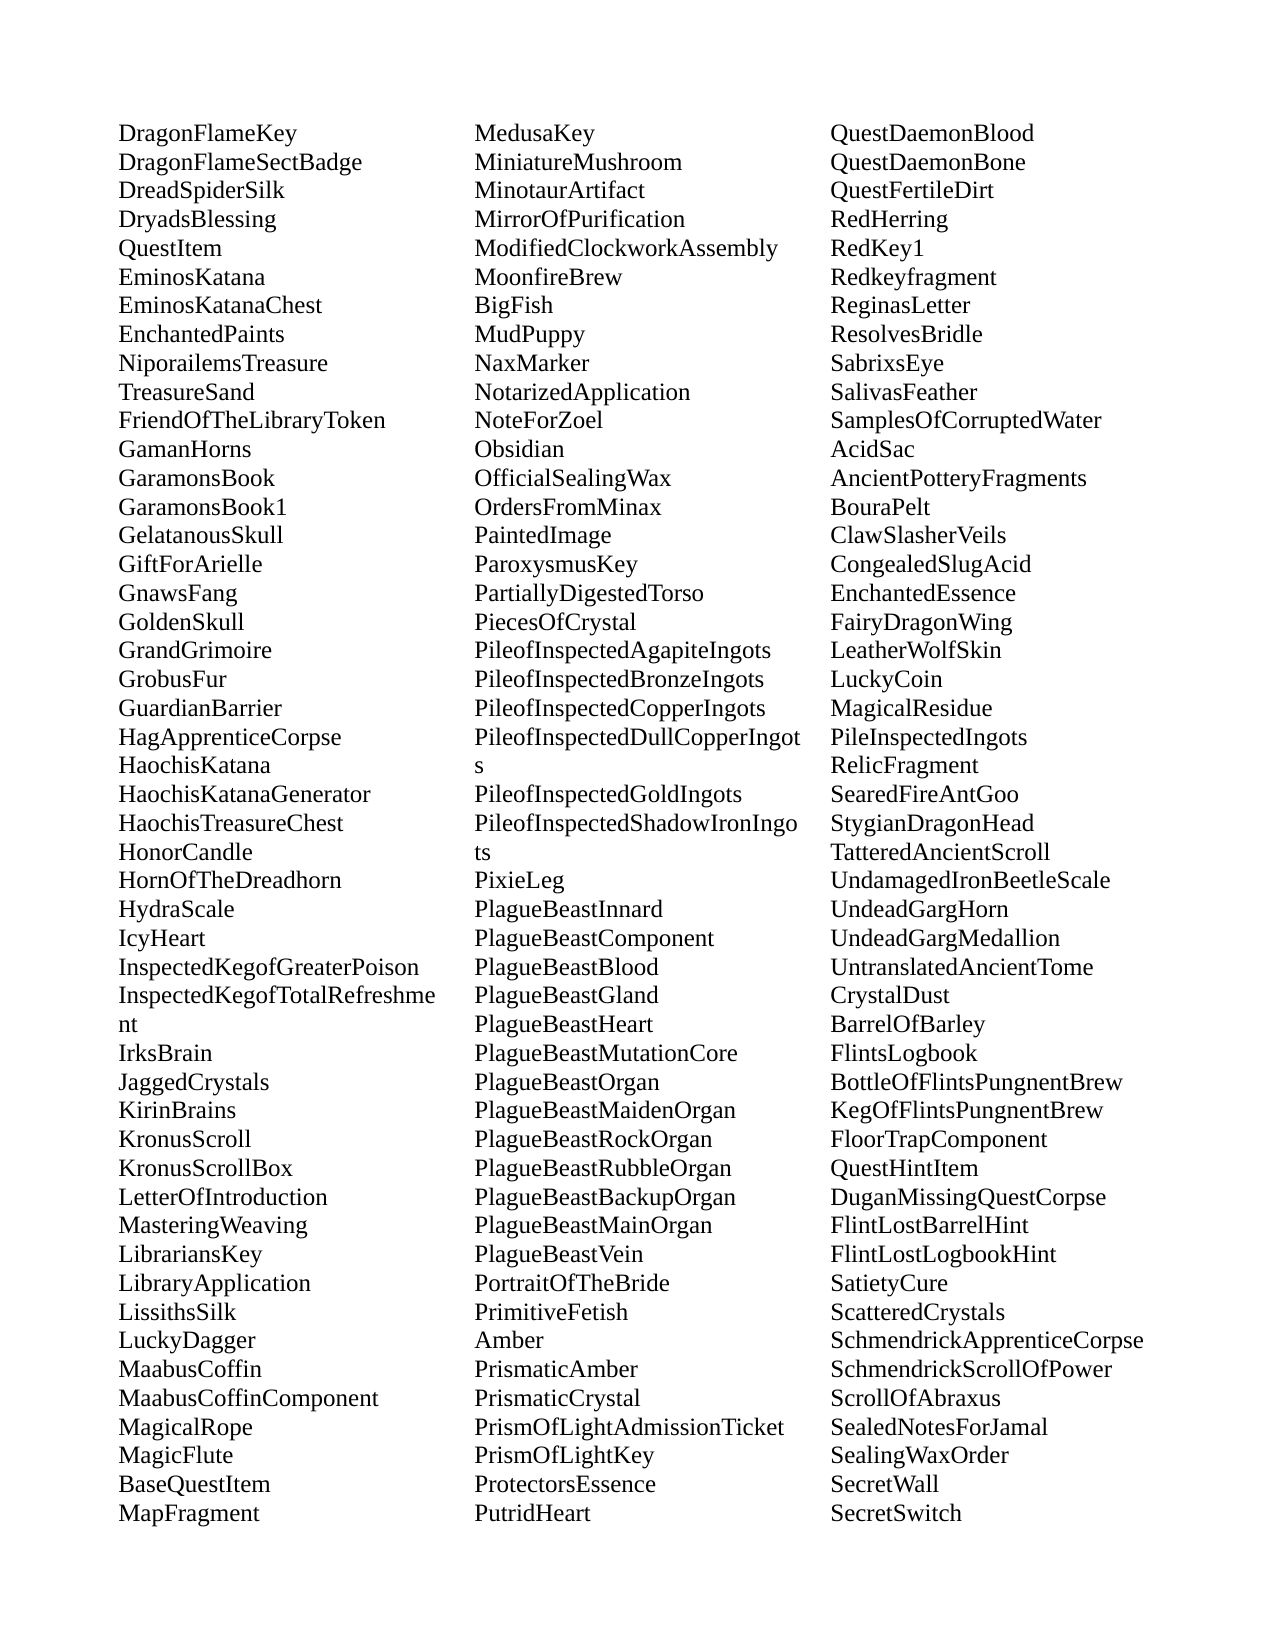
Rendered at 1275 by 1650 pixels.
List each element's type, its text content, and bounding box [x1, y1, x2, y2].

text Redkeyfragment [830, 262, 1157, 291]
text KronusScroll [118, 1124, 445, 1153]
text EnchantedPaints [118, 319, 445, 348]
text MaabusCoffin [118, 1354, 445, 1383]
text SearedFireAntGoo [830, 779, 1157, 808]
text MoonfireBrew [474, 262, 801, 291]
text PrismaticCrystal [474, 1383, 801, 1412]
text DragonFlameKey [118, 118, 445, 147]
text PileofInspectedAgapiteIngots [474, 636, 801, 664]
text ResolvesBridle [830, 319, 1157, 348]
text ModifiedClockworkAssembly [474, 233, 801, 262]
text PaintedImage [474, 521, 801, 549]
text LibrariansKey [118, 1239, 445, 1268]
text UntranslatedAncientTome [830, 952, 1157, 981]
text MiniatureMushroom [474, 147, 801, 176]
text FlintLostBarrelHint [830, 1211, 1157, 1239]
text UndamagedIronBeetleScale [830, 866, 1157, 894]
text KegOfFlintsPungnentBrew [830, 1096, 1157, 1124]
text MinotaurArtifact [474, 176, 801, 204]
text UndeadGargHorn [830, 894, 1157, 923]
text HaochisTreasureChest [118, 808, 445, 837]
text OfficialSealingWax [474, 463, 801, 492]
text AncientPotteryFragments [830, 463, 1157, 492]
text PlagueBeastOrgan [474, 1067, 801, 1096]
text UndeadGargMedallion [830, 923, 1157, 952]
text IrksBrain [118, 1038, 445, 1067]
text InspectedKegofGreaterPoison [118, 952, 445, 981]
text GiftForArielle [118, 549, 445, 578]
text GrandGrimoire [118, 636, 445, 664]
text SecretWall [830, 1469, 1157, 1498]
text KronusScrollBox [118, 1153, 445, 1182]
text PrimitiveFetish [474, 1297, 801, 1326]
text DragonFlameSectBadge [118, 147, 445, 176]
text NotarizedApplication [474, 377, 801, 406]
text SchmendrickScrollOfPower [830, 1354, 1157, 1383]
text ReginasLetter [830, 291, 1157, 319]
text QuestDaemonBone [830, 147, 1157, 176]
text Amber [474, 1326, 801, 1354]
text NiporailemsTreasure [118, 348, 445, 377]
text ClawSlasherVeils [830, 521, 1157, 549]
text BaseQuestItem [118, 1469, 445, 1498]
text RedHerring [830, 204, 1157, 233]
text PartiallyDigestedTorso [474, 578, 801, 607]
text DuganMissingQuestCorpse [830, 1182, 1157, 1211]
text QuestHintItem [830, 1153, 1157, 1182]
text ProtectorsEssence [474, 1469, 801, 1498]
text OrdersFromMinax [474, 492, 801, 521]
text FairyDragonWing [830, 607, 1157, 636]
text FloorTrapComponent [830, 1124, 1157, 1153]
text BigFish [474, 291, 801, 319]
text PlagueBeastBlood [474, 952, 801, 981]
text NoteForZoel [474, 406, 801, 434]
text SealedNotesForJamal [830, 1412, 1157, 1441]
text FriendOfTheLibraryToken [118, 406, 445, 434]
text GoldenSkull [118, 607, 445, 636]
text FlintsLogbook [830, 1038, 1157, 1067]
text EnchantedEssence [830, 578, 1157, 607]
text PileofInspectedCopperIngots [474, 693, 801, 722]
text GnawsFang [118, 578, 445, 607]
text GrobusFur [118, 664, 445, 693]
text LibraryApplication [118, 1268, 445, 1297]
text BarrelOfBarley [830, 1009, 1157, 1038]
text FlintLostLogbookHint [830, 1239, 1157, 1268]
text JaggedCrystals [118, 1067, 445, 1096]
text PrismaticAmber [474, 1354, 801, 1383]
text ScrollOfAbraxus [830, 1383, 1157, 1412]
text MapFragment [118, 1498, 445, 1527]
text ScatteredCrystals [830, 1297, 1157, 1326]
text KirinBrains [118, 1096, 445, 1124]
text MudPuppy [474, 319, 801, 348]
text PlagueBeastMaidenOrgan [474, 1096, 801, 1124]
text SecretSwitch [830, 1498, 1157, 1527]
text ParoxysmusKey [474, 549, 801, 578]
text RelicFragment [830, 751, 1157, 779]
text SamplesOfCorruptedWater [830, 406, 1157, 434]
text QuestDaemonBlood [830, 118, 1157, 147]
text MirrorOfPurification [474, 204, 801, 233]
text HaochisKatana [118, 751, 445, 779]
text PlagueBeastMainOrgan [474, 1211, 801, 1239]
text PixieLeg [474, 866, 801, 894]
text PlagueBeastGland [474, 981, 801, 1009]
text InspectedKegofTotalRefreshment [118, 981, 445, 1038]
text MagicalRope [118, 1412, 445, 1441]
text PortraitOfTheBride [474, 1268, 801, 1297]
text PlagueBeastRockOrgan [474, 1124, 801, 1153]
text CongealedSlugAcid [830, 549, 1157, 578]
text SabrixsEye [830, 348, 1157, 377]
text PlagueBeastRubbleOrgan [474, 1153, 801, 1182]
text HonorCandle [118, 837, 445, 866]
text PileofInspectedBronzeIngots [474, 664, 801, 693]
text SalivasFeather [830, 377, 1157, 406]
text PileInspectedIngots [830, 722, 1157, 751]
text MagicFlute [118, 1441, 445, 1469]
text DreadSpiderSilk [118, 176, 445, 204]
text MedusaKey [474, 118, 801, 147]
text PrismOfLightAdmissionTicket [474, 1412, 801, 1441]
text GaramonsBook [118, 463, 445, 492]
text PileofInspectedGoldIngots [474, 779, 801, 808]
text MasteringWeaving [118, 1211, 445, 1239]
text HaochisKatanaGenerator [118, 779, 445, 808]
text LissithsSilk [118, 1297, 445, 1326]
text AcidSac [830, 434, 1157, 463]
text Obsidian [474, 434, 801, 463]
text PileofInspectedDullCopperIngots [474, 722, 801, 779]
text MagicalResidue [830, 693, 1157, 722]
text EminosKatanaChest [118, 291, 445, 319]
text PlagueBeastVein [474, 1239, 801, 1268]
text GelatanousSkull [118, 521, 445, 549]
text PrismOfLightKey [474, 1441, 801, 1469]
text GuardianBarrier [118, 693, 445, 722]
text RedKey1 [830, 233, 1157, 262]
text TreasureSand [118, 377, 445, 406]
text SealingWaxOrder [830, 1441, 1157, 1469]
text BottleOfFlintsPungnentBrew [830, 1067, 1157, 1096]
text PlagueBeastComponent [474, 923, 801, 952]
text LuckyCoin [830, 664, 1157, 693]
text LetterOfIntroduction [118, 1182, 445, 1211]
text NaxMarker [474, 348, 801, 377]
text CrystalDust [830, 981, 1157, 1009]
text PlagueBeastMutationCore [474, 1038, 801, 1067]
text EminosKatana [118, 262, 445, 291]
text TatteredAncientScroll [830, 837, 1157, 866]
text QuestFertileDirt [830, 176, 1157, 204]
text IcyHeart [118, 923, 445, 952]
text GaramonsBook1 [118, 492, 445, 521]
text PutridHeart [474, 1498, 801, 1527]
text BouraPelt [830, 492, 1157, 521]
text HagApprenticeCorpse [118, 722, 445, 751]
text PlagueBeastHeart [474, 1009, 801, 1038]
text MaabusCoffinComponent [118, 1383, 445, 1412]
text LeatherWolfSkin [830, 636, 1157, 664]
text SchmendrickApprenticeCorpse [830, 1326, 1157, 1354]
text DryadsBlessing [118, 204, 445, 233]
text GamanHorns [118, 434, 445, 463]
text PlagueBeastInnard [474, 894, 801, 923]
text HornOfTheDreadhorn [118, 866, 445, 894]
text HydraScale [118, 894, 445, 923]
text StygianDragonHead [830, 808, 1157, 837]
text QuestItem [118, 233, 445, 262]
text PiecesOfCrystal [474, 607, 801, 636]
text PileofInspectedShadowIronIngots [474, 808, 801, 866]
text PlagueBeastBackupOrgan [474, 1182, 801, 1211]
text SatietyCure [830, 1268, 1157, 1297]
text LuckyDagger [118, 1326, 445, 1354]
